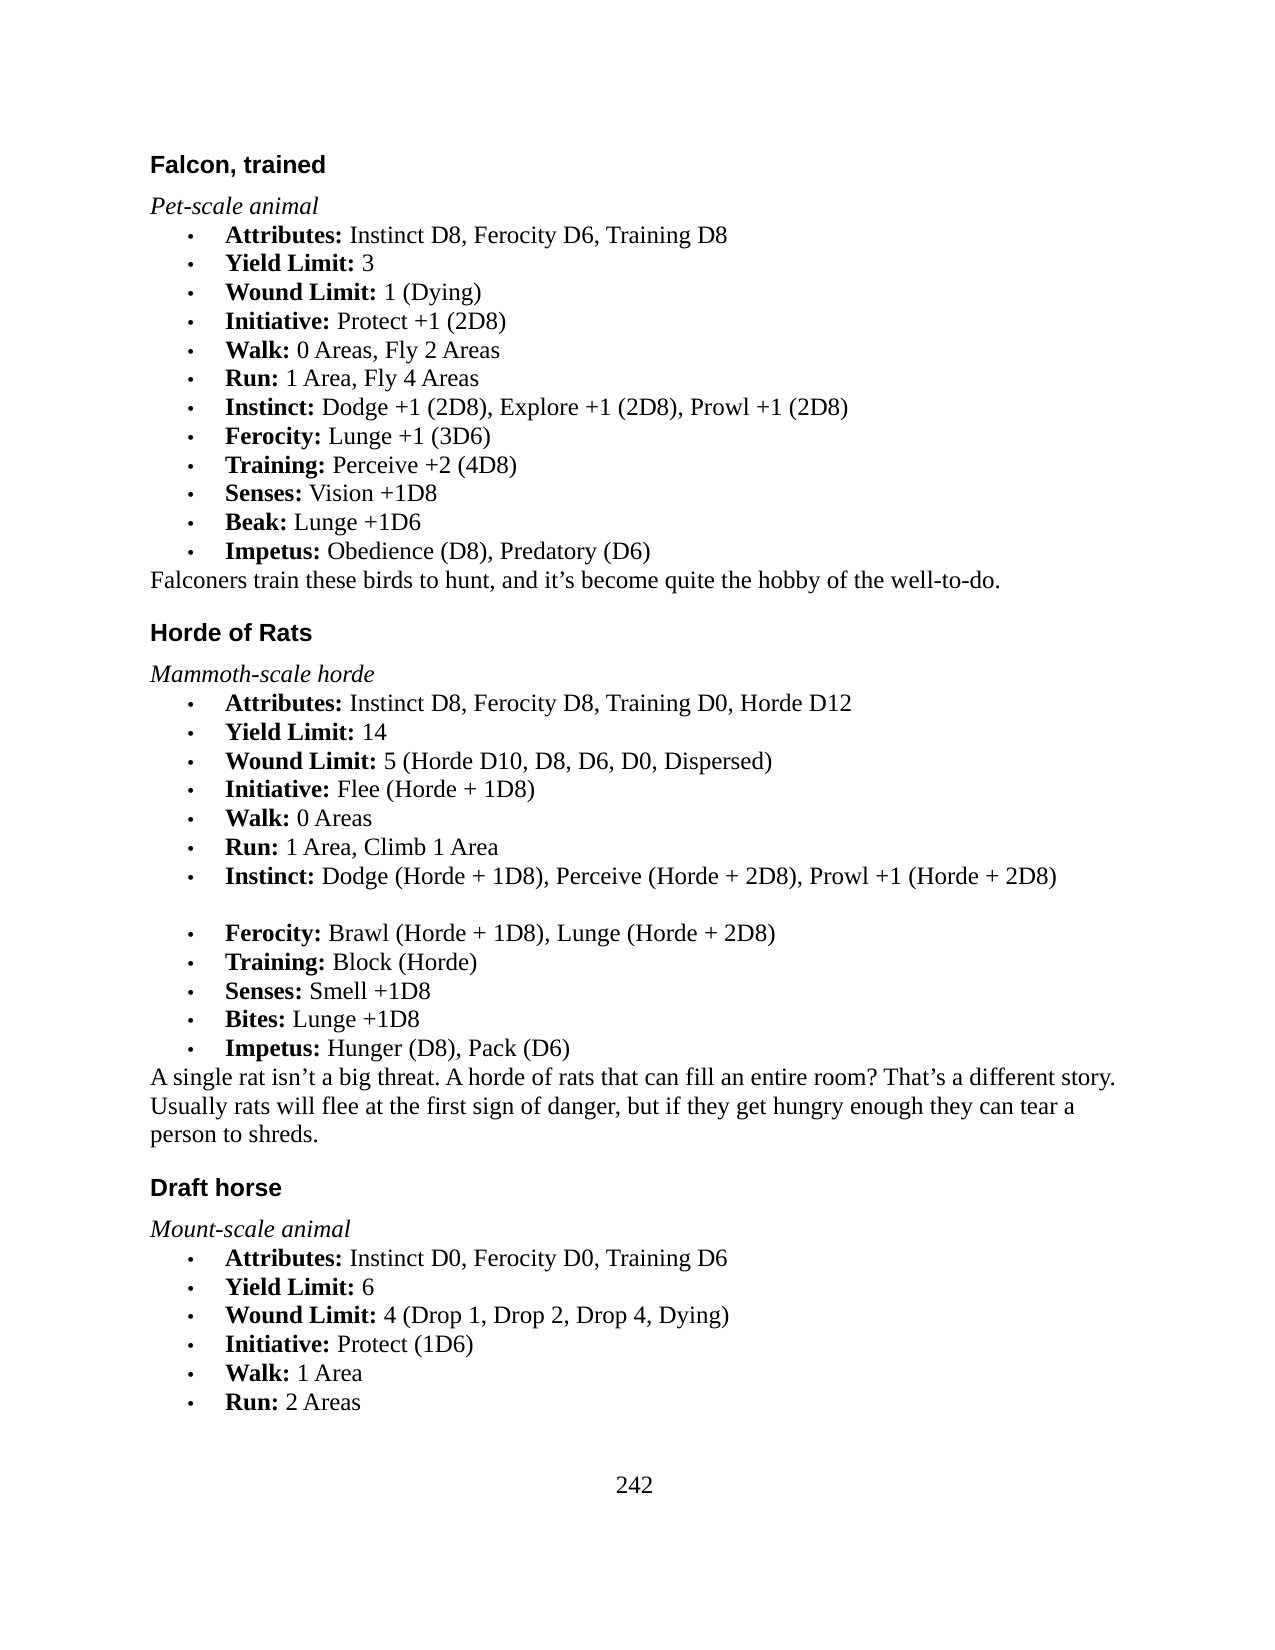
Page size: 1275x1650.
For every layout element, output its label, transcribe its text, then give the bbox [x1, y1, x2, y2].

list Walk: 0 Areas [187, 803, 1125, 832]
list Yield Limit: 6 [187, 1272, 1125, 1301]
list Yield Limit: 3 [187, 248, 1125, 277]
list Beak: Lunge +1D6 [187, 507, 1125, 536]
text Mammoth-scale horde [150, 659, 1125, 688]
list Initiative: Protect +1 (2D8) [187, 306, 1125, 335]
list Initiative: Flee (Horde + 1D8) [187, 774, 1125, 803]
list Wound Limit: 4 (Drop 1, Drop 2, Drop 4, Dying) [187, 1301, 1125, 1329]
text Mount-scale animal [150, 1214, 1125, 1243]
list Yield Limit: 14 [187, 717, 1125, 746]
subtitle Horde of Rats [150, 618, 1125, 647]
list Training: Perceive +2 (4D8) [187, 450, 1125, 478]
list Training: Block (Horde) [187, 947, 1125, 976]
list Wound Limit: 5 (Horde D10, D8, D6, D0, Dispersed) [187, 746, 1125, 774]
list Senses: Vision +1D8 [187, 478, 1125, 507]
list Initiative: Protect (1D6) [187, 1329, 1125, 1358]
subtitle Falcon, trained [150, 150, 1125, 178]
list Instinct: Dodge +1 (2D8), Explore +1 (2D8), Prowl +1 (2D8) [187, 392, 1125, 421]
list Wound Limit: 1 (Dying) [187, 277, 1125, 306]
text Falconers train these birds to hunt, and it’s become quite the hobby of the well-to-do. [150, 565, 1125, 593]
list Run: 1 Area, Fly 4 Areas [187, 363, 1125, 392]
list Walk: 0 Areas, Fly 2 Areas [187, 335, 1125, 363]
list Ferocity: Brawl (Horde + 1D8), Lunge (Horde + 2D8) [187, 918, 1125, 947]
text A single rat isn’t a big threat. A horde of rats that can fill an entire room? That’s a different story. Usually rats will flee at the first sign of danger, but if they get hungry enough they can tear a person to shreds. [150, 1062, 1125, 1148]
list Attributes: Instinct D8, Ferocity D8, Training D0, Horde D12 [187, 688, 1125, 717]
list Senses: Smell +1D8 [187, 976, 1125, 1004]
list Walk: 1 Area [187, 1358, 1125, 1387]
list Run: 1 Area, Climb 1 Area [187, 832, 1125, 861]
text Pet-scale animal [150, 191, 1125, 220]
list Instinct: Dodge (Horde + 1D8), Perceive (Horde + 2D8), Prowl +1 (Horde + 2D8) [187, 861, 1125, 918]
subtitle Draft horse [150, 1173, 1125, 1202]
list Impetus: Obedience (D8), Predatory (D6) [187, 536, 1125, 565]
list Attributes: Instinct D8, Ferocity D6, Training D8 [187, 220, 1125, 248]
list Attributes: Instinct D0, Ferocity D0, Training D6 [187, 1243, 1125, 1272]
list Run: 2 Areas [187, 1387, 1125, 1416]
list Ferocity: Lunge +1 (3D6) [187, 421, 1125, 450]
list Impetus: Hunger (D8), Pack (D6) [187, 1033, 1125, 1062]
list Bites: Lunge +1D8 [187, 1004, 1125, 1033]
